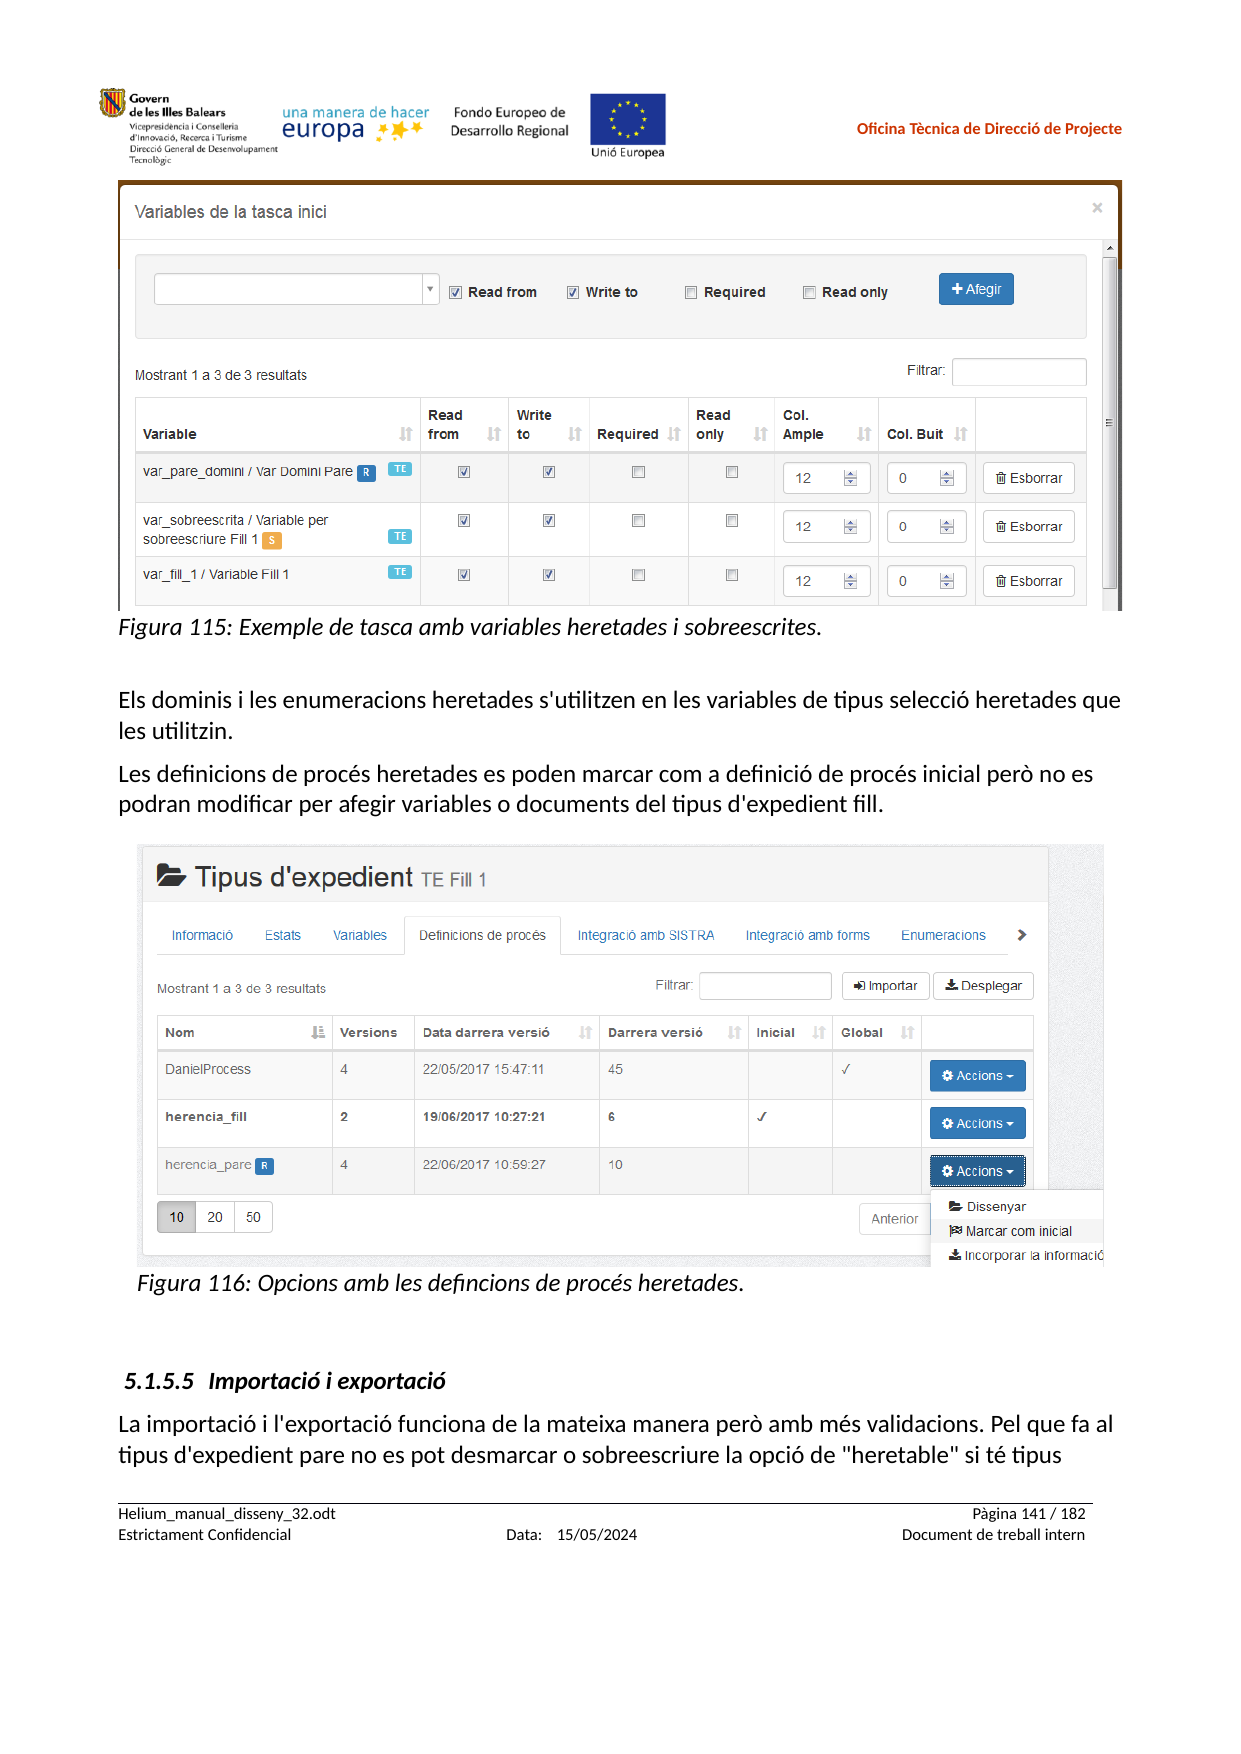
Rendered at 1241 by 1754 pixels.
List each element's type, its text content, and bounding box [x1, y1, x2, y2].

picture [99, 87, 668, 166]
text La importació i l'exportació funciona de la mateixa manera però amb més validacions. Pel que fa al tipus d'expedient pare no es pot desmarcar o sobreescriure la opció de "heretable" si té tipus [118, 1408, 1122, 1469]
text Les definicions de procés heretades es poden marcar com a definició de procés inicial però no es podran modificar per afegir variables o documents del tipus d'expedient fill. [118, 758, 1122, 819]
subtitle Importació i exportació [118, 1366, 1122, 1396]
picture [118, 180, 1123, 611]
text Figura 115: Exemple de tasca amb variables heretades i sobreescrites. [118, 611, 1122, 641]
list Figura 116: Opcions amb les defincions de procés heretades. [137, 1267, 1103, 1297]
text Els dominis i les enumeracions heretades s'utilitzen en les variables de tipus selecció heretades que les utilitzin. [118, 684, 1122, 746]
picture [136, 844, 1104, 1267]
